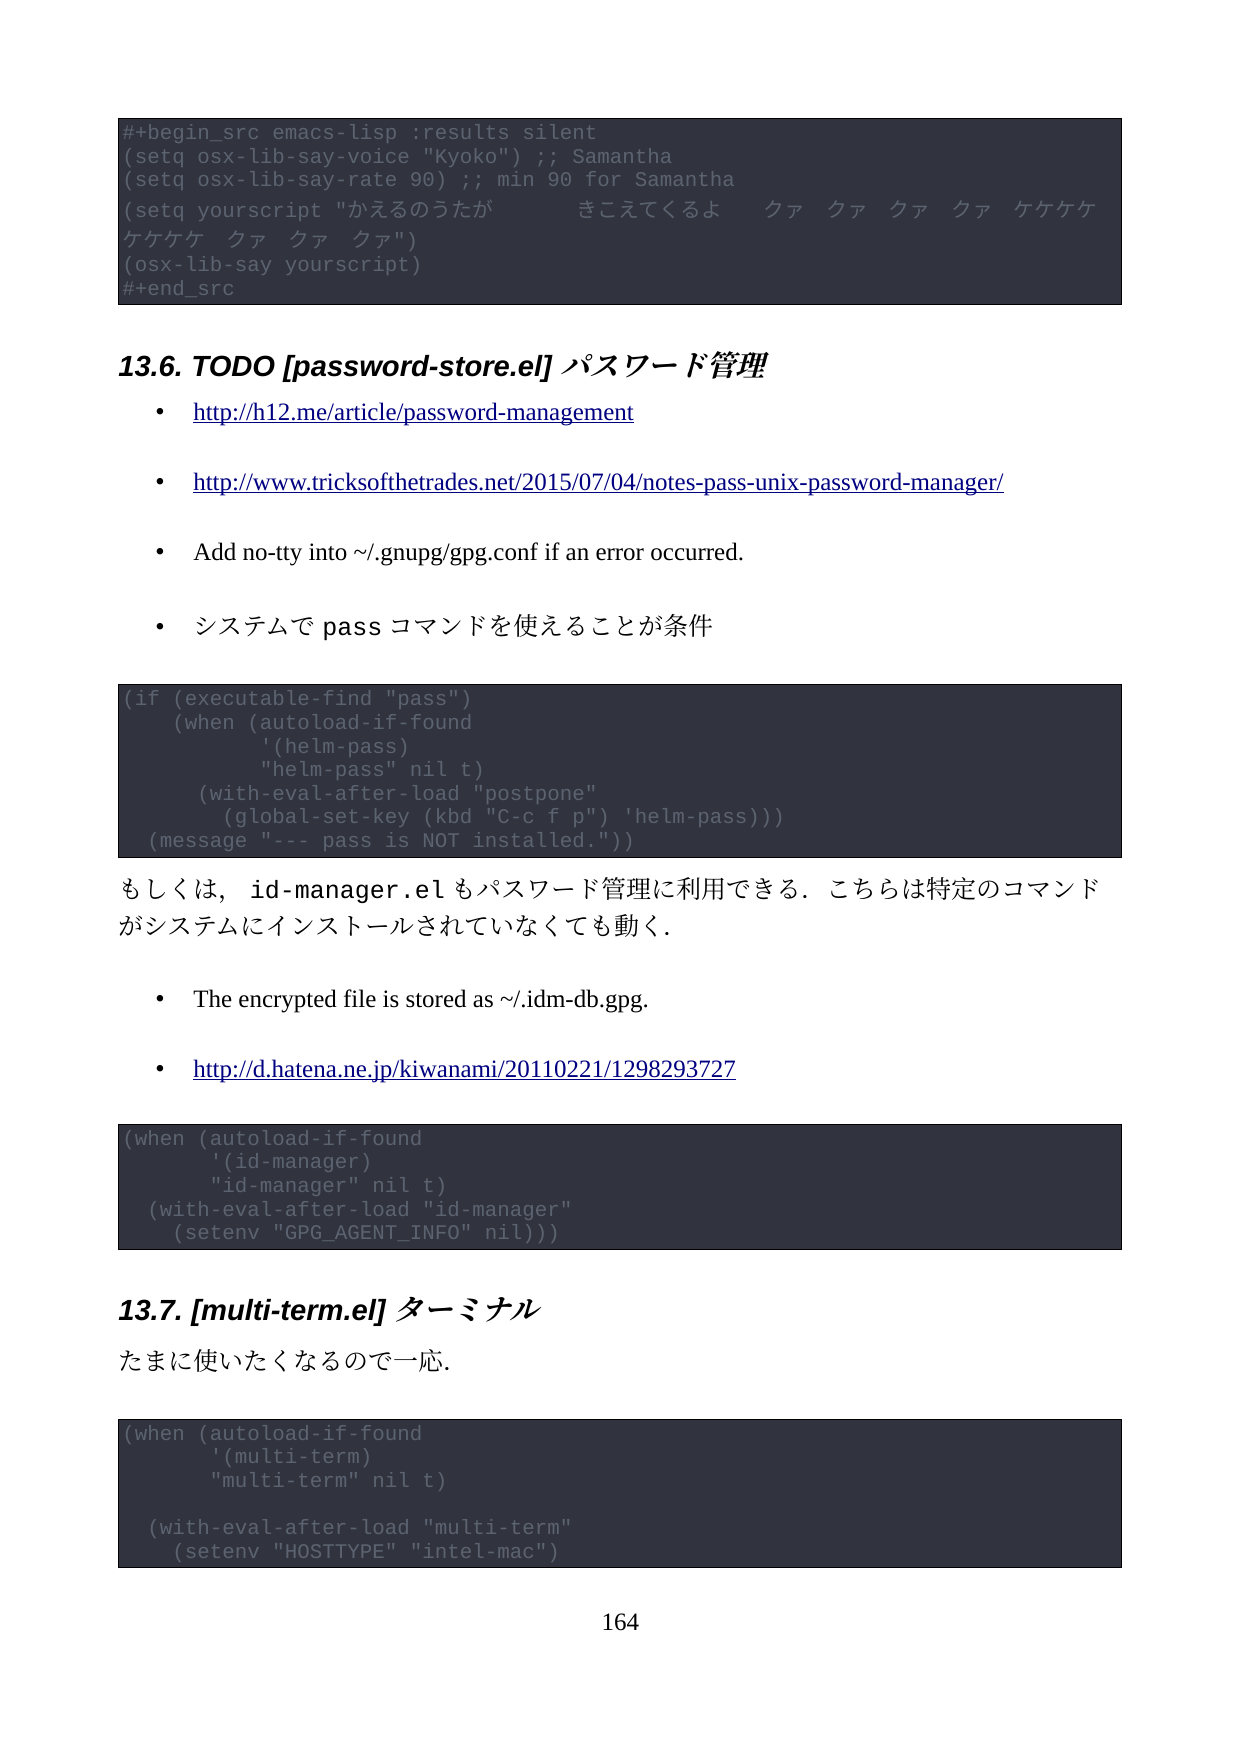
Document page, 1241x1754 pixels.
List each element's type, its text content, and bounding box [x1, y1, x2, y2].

text (setq osx-lib-say-voice "Kyoko") ;; Samantha [119, 142, 1121, 165]
text #+end_src [119, 273, 1121, 304]
list システムで pass コマンドを使えることが条件 [156, 607, 1122, 672]
text (with-eval-after-load "multi-term" [119, 1513, 1121, 1537]
text (setenv "HOSTTYPE" "intel-mac") [119, 1537, 1121, 1567]
text (setenv "GPG_AGENT_INFO" nil))) [119, 1218, 1121, 1249]
text (when (autoload-if-found [119, 1420, 1121, 1442]
list http://www.tricksofthetrades.net/2015/07/04/notes-pass-unix-password-manager/ [156, 467, 1122, 524]
text たまに使いたくなるので一応． [118, 1342, 1122, 1406]
subtitle [multi-term.el] ターミナル [118, 1287, 1122, 1329]
text もしくは， id-manager.el もパスワード管理に利用できる．こちらは特定のコマンドがシステムにインストールされていなくても動く． [118, 870, 1122, 971]
text (when (autoload-if-found [119, 1125, 1121, 1147]
text (setq yourscript "かえるのうたが きこえてくるよ クァ クァ クァ クァ ケケケケ ケケケケ クァ クァ クァ") [119, 189, 1121, 250]
text (global-set-key (kbd "C-c f p") 'helm-pass))) [119, 803, 1121, 826]
text (if (executable-find "pass") [119, 685, 1121, 708]
list Add no-tty into ~/.gnupg/gpg.conf if an error occurred. [156, 537, 1122, 594]
subtitle TODO [password-store.el] パスワード管理 [118, 342, 1122, 384]
text '(multi-term) [119, 1442, 1121, 1466]
text "multi-term" nil t) [119, 1466, 1121, 1490]
list http://h12.me/article/password-management [156, 397, 1122, 454]
text '(id-manager) [119, 1147, 1121, 1171]
text (setq osx-lib-say-rate 90) ;; min 90 for Samantha [119, 165, 1121, 189]
text (when (autoload-if-found [119, 708, 1121, 732]
text "helm-pass" nil t) [119, 755, 1121, 779]
text (with-eval-after-load "postpone" [119, 779, 1121, 803]
text (with-eval-after-load "id-manager" [119, 1194, 1121, 1218]
text '(helm-pass) [119, 732, 1121, 755]
text (message "--- pass is NOT installed.")) [119, 826, 1121, 857]
text (osx-lib-say yourscript) [119, 250, 1121, 273]
list http://d.hatena.ne.jp/kiwanami/20110221/1298293727 [156, 1054, 1122, 1111]
text #+begin_src emacs-lisp :results silent [119, 119, 1121, 142]
list The encrypted file is stored as ~/.idm-db.gpg. [156, 984, 1122, 1041]
text "id-manager" nil t) [119, 1171, 1121, 1194]
